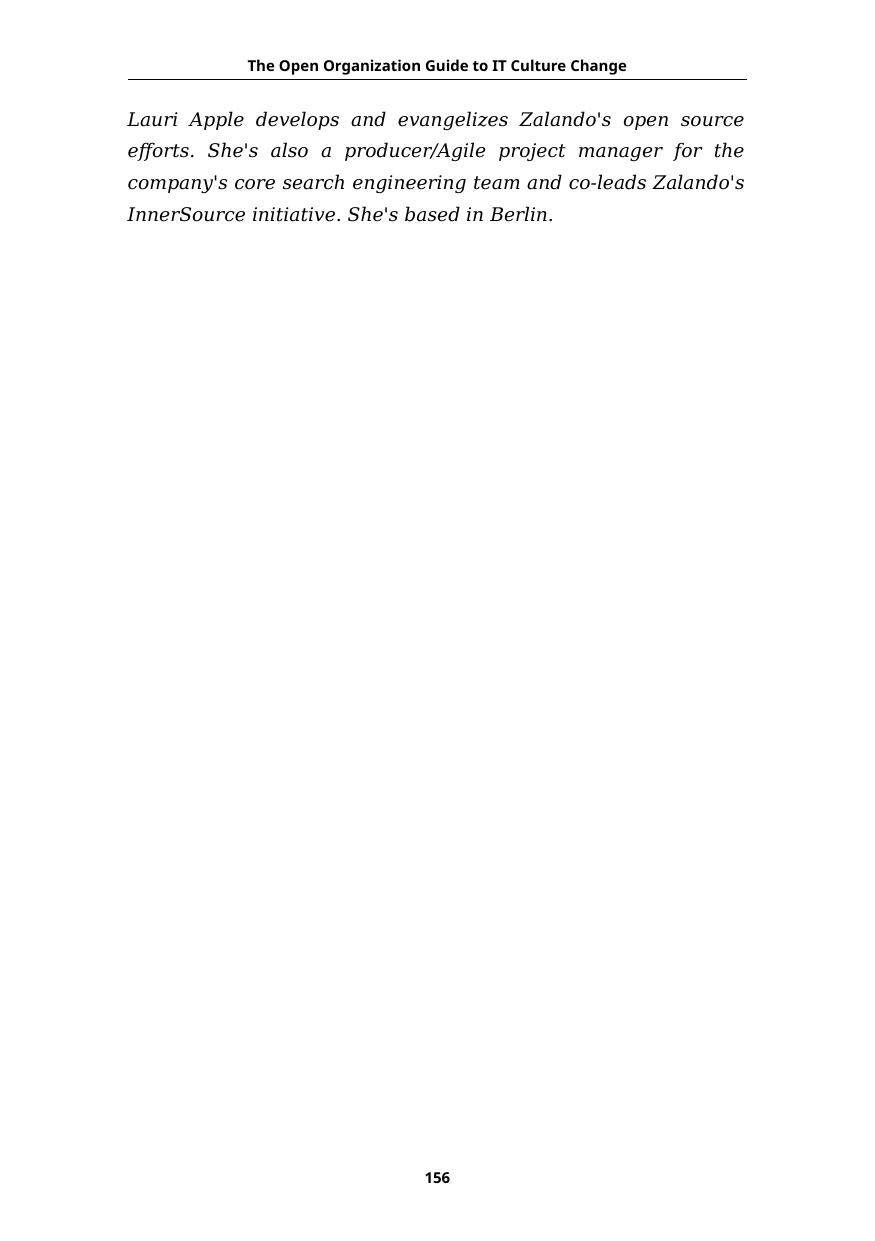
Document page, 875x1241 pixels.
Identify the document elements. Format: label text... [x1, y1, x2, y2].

text Lauri Apple develops and evangelizes Zalando's open source efforts. She's also a producer/Agile project manager for the company's core search engineering team and co-leads Zalando's InnerSource initiative. She's based in Berlin. [127, 109, 747, 226]
